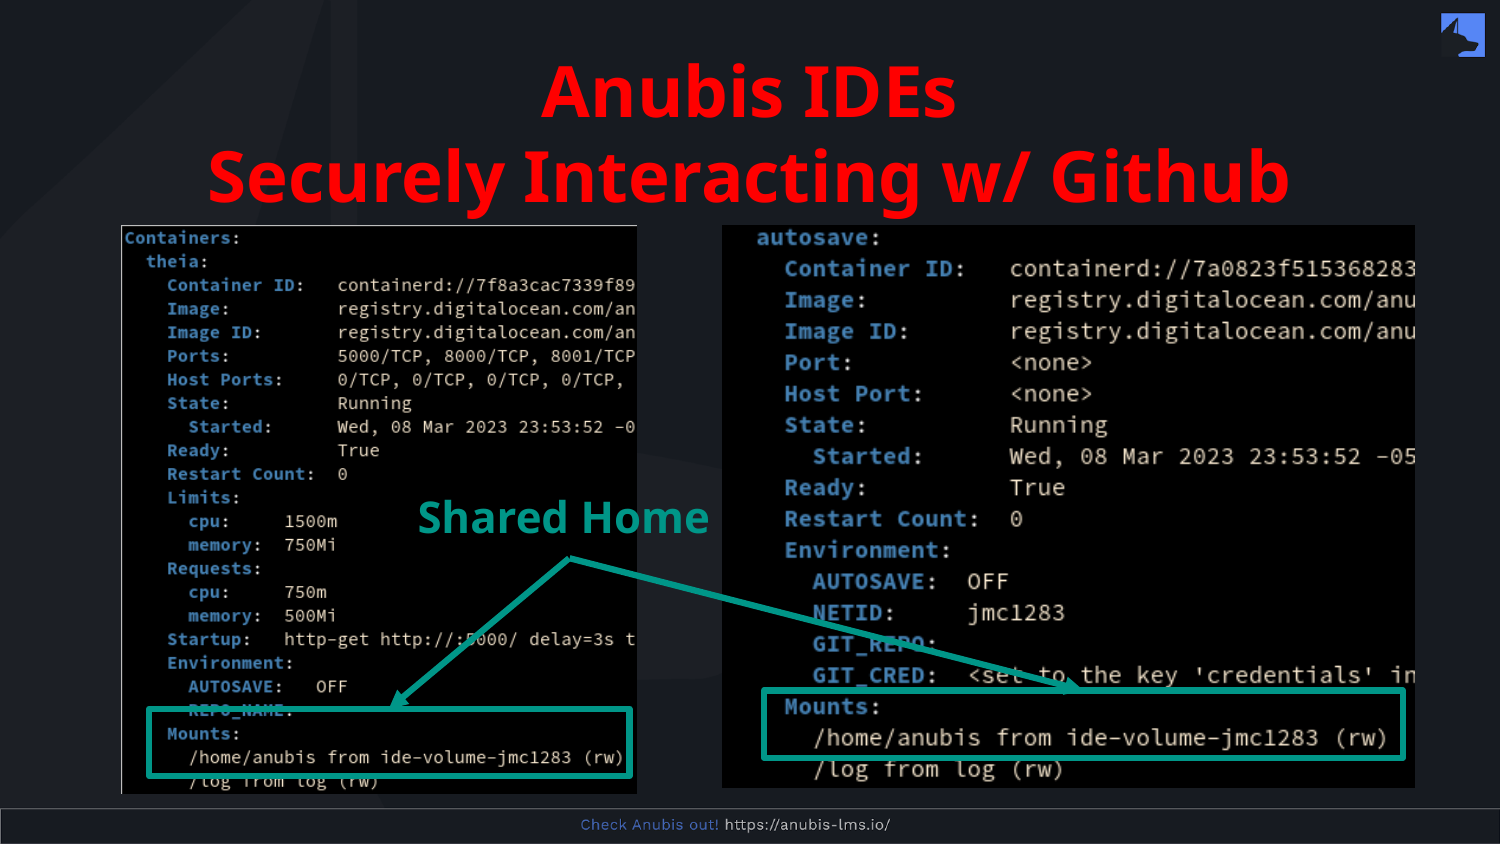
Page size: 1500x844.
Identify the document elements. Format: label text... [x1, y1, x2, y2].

text_box Shared Home [402, 474, 737, 558]
title Anubis IDEs Securely Interacting w/ Github [109, 38, 1391, 226]
picture [0, 0, 1500, 844]
